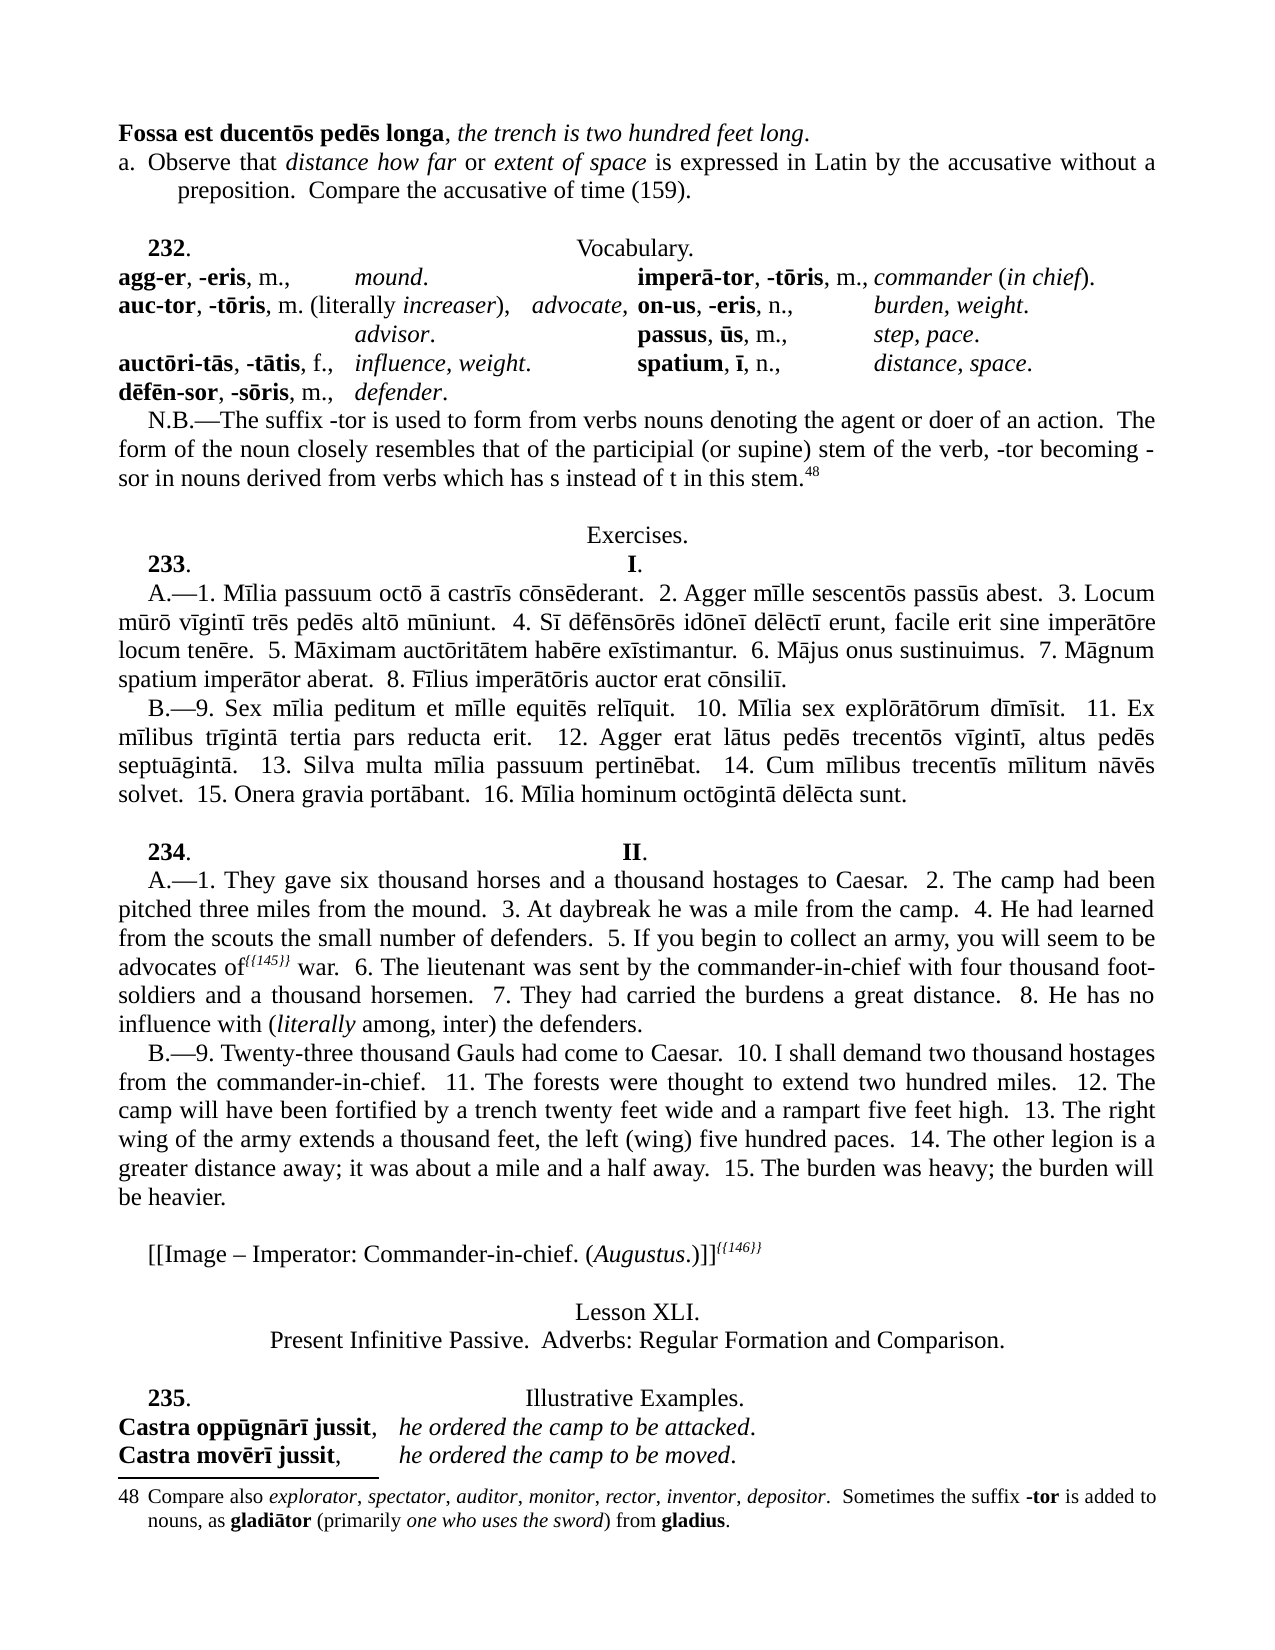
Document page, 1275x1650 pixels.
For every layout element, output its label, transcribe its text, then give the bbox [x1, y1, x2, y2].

text auc-tor, -tōris, m. (literally increaser), advocate, advisor. [118, 291, 637, 348]
text imperā-tor, -tōris, m., commander (in chief). [637, 262, 1157, 291]
text spatium, ī, n., distance, space. [637, 348, 1157, 377]
text agg-er, -eris, m., mound. [118, 262, 637, 291]
text 232. Vocabulary. [118, 233, 1157, 262]
text auctōri-tās, -tātis, f., influence, weight. [118, 348, 637, 377]
text 233. I. [118, 549, 1157, 578]
text Compare also explorator, spectator, auditor, monitor, rector, inventor, depositor. Sometimes the suffix -tor is added to nouns, as gladiātor (primarily one who uses the sword) from gladius. [118, 1484, 1157, 1532]
text B.—9. Twenty-three thousand Gauls had come to Caesar. 10. I shall demand two thousand hostages from the commander-in-chief. 11. The forests were thought to extend two hundred miles. 12. The camp will have been fortified by a trench twenty feet wide and a rampart five feet high. 13. The right wing of the army extends a thousand feet, the left (wing) five hundred paces. 14. The other legion is a greater distance away; it was about a mile and a half away. 15. The burden was heavy; the burden will be heavier. [118, 1038, 1157, 1211]
text a. Observe that distance how far or extent of space is expressed in Latin by the accusative without a preposition. Compare the accusative of time (159). [118, 147, 1157, 204]
text Present Infinitive Passive. Adverbs: Regular Formation and Comparison. [118, 1326, 1157, 1354]
text A.—1. They gave six thousand horses and a thousand hostages to Caesar. 2. The camp had been pitched three miles from the mound. 3. At daybreak he was a mile from the camp. 4. He had learned from the scouts the small number of defenders. 5. If you begin to collect an army, you will seem to be advocates of{{145}} war. 6. The lieutenant was sent by the commander-in-chief with four thousand foot-soldiers and a thousand horsemen. 7. They had carried the burdens a great distance. 8. He has no influence with (literally among, inter) the defenders. [118, 866, 1157, 1038]
text B.—9. Sex mīlia peditum et mīlle equitēs relīquit. 10. Mīlia sex explōrātōrum dīmīsit. 11. Ex mīlibus trīgintā tertia pars reducta erit. 12. Agger erat lātus pedēs trecentōs vīgintī, altus pedēs septuāgintā. 13. Silva multa mīlia passuum pertinēbat. 14. Cum mīlibus trecentīs mīlitum nāvēs solvet. 15. Onera gravia portābant. 16. Mīlia hominum octōgintā dēlēcta sunt. [118, 693, 1157, 808]
text N.B.—The suffix -tor is used to form from verbs nouns denoting the agent or doer of an action. The form of the noun closely resembles that of the participial (or supine) stem of the verb, -tor becoming -sor in nouns derived from verbs which has s instead of t in this stem. [118, 406, 1157, 492]
text Lesson XLI. [118, 1297, 1157, 1326]
text on-us, -eris, n., burden, weight. [637, 291, 1157, 319]
text Castra movērī jussit, he ordered the camp to be moved. [118, 1441, 1157, 1469]
text 235. Illustrative Examples. [118, 1383, 1157, 1412]
text passus, ūs, m., step, pace. [637, 319, 1157, 348]
text [[Image – Imperator: Commander-in-chief. (Augustus.)]]{{146}} [118, 1239, 1157, 1268]
text dēfēn-sor, -sōris, m., defender. [118, 377, 637, 406]
text Fossa est ducentōs pedēs longa, the trench is two hundred feet long. [118, 118, 1157, 147]
text 234. II. [118, 837, 1157, 866]
text A.—1. Mīlia passuum octō ā castrīs cōnsēderant. 2. Agger mīlle sescentōs passūs abest. 3. Locum mūrō vīgintī trēs pedēs altō mūniunt. 4. Sī dēfēnsōrēs idōneī dēlēctī erunt, facile erit sine imperātōre locum tenēre. 5. Māximam auctōritātem habēre exīstimantur. 6. Mājus onus sustinuimus. 7. Māgnum spatium imperātor aberat. 8. Fīlius imperātōris auctor erat cōnsiliī. [118, 578, 1157, 693]
text Castra oppūgnārī jussit, he ordered the camp to be attacked. [118, 1412, 1157, 1441]
text Exercises. [118, 521, 1157, 549]
